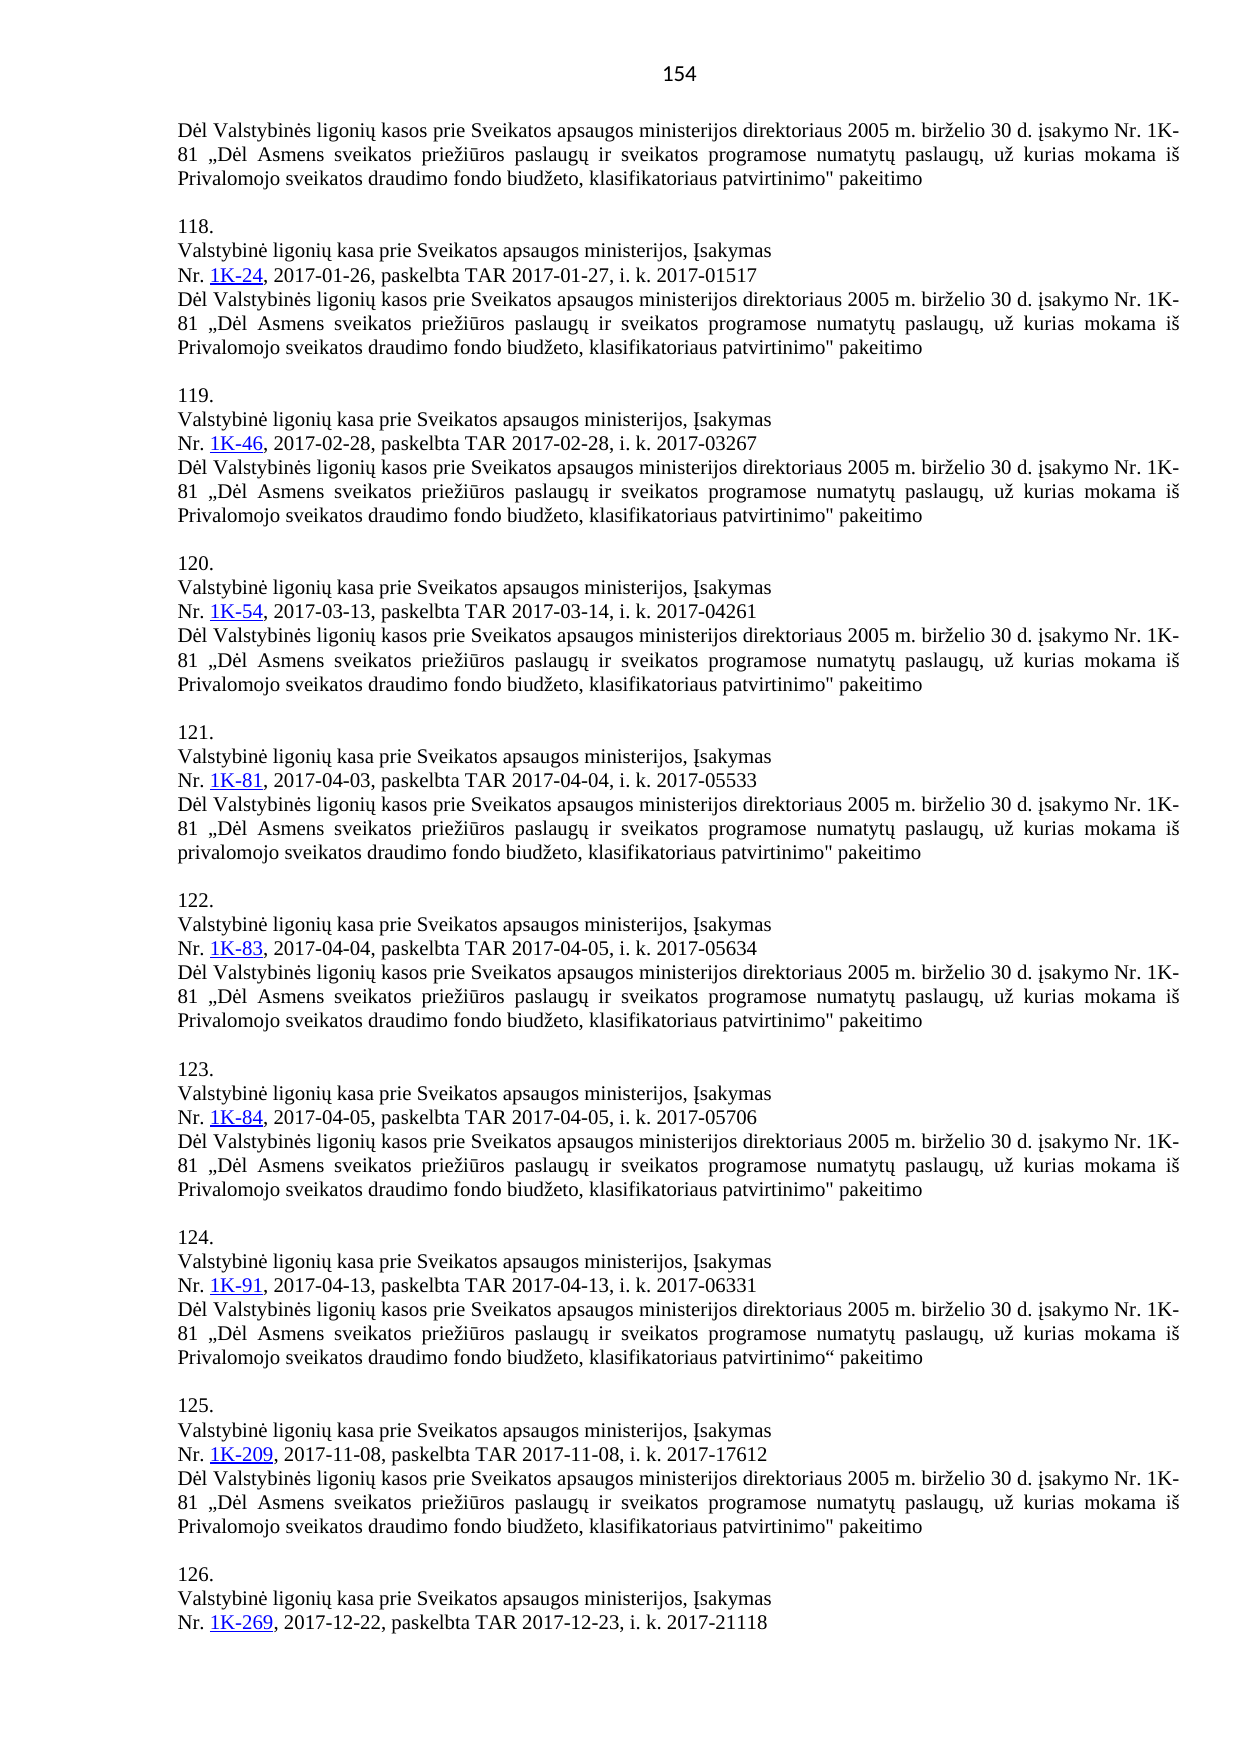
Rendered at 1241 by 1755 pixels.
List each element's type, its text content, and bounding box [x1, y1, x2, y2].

text Valstybinė ligonių kasa prie Sveikatos apsaugos ministerijos, Įsakymas [177, 1586, 1181, 1610]
text Valstybinė ligonių kasa prie Sveikatos apsaugos ministerijos, Įsakymas [177, 407, 1181, 431]
text Nr. 1K-84, 2017-04-05, paskelbta TAR 2017-04-05, i. k. 2017-05706 [177, 1105, 1181, 1129]
text Dėl Valstybinės ligonių kasos prie Sveikatos apsaugos ministerijos direktoriaus 2005 m. birželio 30 d. įsakymo Nr. 1K-81 „Dėl Asmens sveikatos priežiūros paslaugų ir sveikatos programose numatytų paslaugų, už kurias mokama iš Privalomojo sveikatos draudimo fondo biudžeto, klasifikatoriaus patvirtinimo" pakeitimo [177, 455, 1181, 527]
text 125. [177, 1393, 1181, 1417]
text Nr. 1K-46, 2017-02-28, paskelbta TAR 2017-02-28, i. k. 2017-03267 [177, 431, 1181, 455]
text Valstybinė ligonių kasa prie Sveikatos apsaugos ministerijos, Įsakymas [177, 912, 1181, 936]
text Dėl Valstybinės ligonių kasos prie Sveikatos apsaugos ministerijos direktoriaus 2005 m. birželio 30 d. įsakymo Nr. 1K-81 „Dėl Asmens sveikatos priežiūros paslaugų ir sveikatos programose numatytų paslaugų, už kurias mokama iš Privalomojo sveikatos draudimo fondo biudžeto, klasifikatoriaus patvirtinimo" pakeitimo [177, 118, 1181, 190]
text 123. [177, 1057, 1181, 1081]
text Valstybinė ligonių kasa prie Sveikatos apsaugos ministerijos, Įsakymas [177, 575, 1181, 599]
text 126. [177, 1562, 1181, 1586]
text Nr. 1K-83, 2017-04-04, paskelbta TAR 2017-04-05, i. k. 2017-05634 [177, 936, 1181, 960]
text Nr. 1K-81, 2017-04-03, paskelbta TAR 2017-04-04, i. k. 2017-05533 [177, 768, 1181, 792]
text Nr. 1K-209, 2017-11-08, paskelbta TAR 2017-11-08, i. k. 2017-17612 [177, 1442, 1181, 1466]
text Nr. 1K-54, 2017-03-13, paskelbta TAR 2017-03-14, i. k. 2017-04261 [177, 599, 1181, 623]
text 122. [177, 888, 1181, 912]
text Nr. 1K-24, 2017-01-26, paskelbta TAR 2017-01-27, i. k. 2017-01517 [177, 262, 1181, 287]
text 118. [177, 214, 1181, 238]
text Nr. 1K-269, 2017-12-22, paskelbta TAR 2017-12-23, i. k. 2017-21118 [177, 1610, 1181, 1634]
text Dėl Valstybinės ligonių kasos prie Sveikatos apsaugos ministerijos direktoriaus 2005 m. birželio 30 d. įsakymo Nr. 1K-81 „Dėl Asmens sveikatos priežiūros paslaugų ir sveikatos programose numatytų paslaugų, už kurias mokama iš Privalomojo sveikatos draudimo fondo biudžeto, klasifikatoriaus patvirtinimo" pakeitimo [177, 1466, 1181, 1538]
text Valstybinė ligonių kasa prie Sveikatos apsaugos ministerijos, Įsakymas [177, 1417, 1181, 1442]
text 124. [177, 1225, 1181, 1249]
text Valstybinė ligonių kasa prie Sveikatos apsaugos ministerijos, Įsakymas [177, 744, 1181, 768]
text 119. [177, 383, 1181, 407]
text Valstybinė ligonių kasa prie Sveikatos apsaugos ministerijos, Įsakymas [177, 238, 1181, 262]
text Dėl Valstybinės ligonių kasos prie Sveikatos apsaugos ministerijos direktoriaus 2005 m. birželio 30 d. įsakymo Nr. 1K-81 „Dėl Asmens sveikatos priežiūros paslaugų ir sveikatos programose numatytų paslaugų, už kurias mokama iš privalomojo sveikatos draudimo fondo biudžeto, klasifikatoriaus patvirtinimo" pakeitimo [177, 792, 1181, 864]
text 120. [177, 551, 1181, 575]
text Dėl Valstybinės ligonių kasos prie Sveikatos apsaugos ministerijos direktoriaus 2005 m. birželio 30 d. įsakymo Nr. 1K-81 „Dėl Asmens sveikatos priežiūros paslaugų ir sveikatos programose numatytų paslaugų, už kurias mokama iš Privalomojo sveikatos draudimo fondo biudžeto, klasifikatoriaus patvirtinimo" pakeitimo [177, 1129, 1181, 1201]
text Dėl Valstybinės ligonių kasos prie Sveikatos apsaugos ministerijos direktoriaus 2005 m. birželio 30 d. įsakymo Nr. 1K-81 „Dėl Asmens sveikatos priežiūros paslaugų ir sveikatos programose numatytų paslaugų, už kurias mokama iš Privalomojo sveikatos draudimo fondo biudžeto, klasifikatoriaus patvirtinimo" pakeitimo [177, 287, 1181, 359]
text Valstybinė ligonių kasa prie Sveikatos apsaugos ministerijos, Įsakymas [177, 1081, 1181, 1105]
text Nr. 1K-91, 2017-04-13, paskelbta TAR 2017-04-13, i. k. 2017-06331 [177, 1273, 1181, 1297]
text Dėl Valstybinės ligonių kasos prie Sveikatos apsaugos ministerijos direktoriaus 2005 m. birželio 30 d. įsakymo Nr. 1K-81 „Dėl Asmens sveikatos priežiūros paslaugų ir sveikatos programose numatytų paslaugų, už kurias mokama iš Privalomojo sveikatos draudimo fondo biudžeto, klasifikatoriaus patvirtinimo" pakeitimo [177, 623, 1181, 696]
text Dėl Valstybinės ligonių kasos prie Sveikatos apsaugos ministerijos direktoriaus 2005 m. birželio 30 d. įsakymo Nr. 1K-81 „Dėl Asmens sveikatos priežiūros paslaugų ir sveikatos programose numatytų paslaugų, už kurias mokama iš Privalomojo sveikatos draudimo fondo biudžeto, klasifikatoriaus patvirtinimo" pakeitimo [177, 960, 1181, 1032]
text Dėl Valstybinės ligonių kasos prie Sveikatos apsaugos ministerijos direktoriaus 2005 m. birželio 30 d. įsakymo Nr. 1K-81 „Dėl Asmens sveikatos priežiūros paslaugų ir sveikatos programose numatytų paslaugų, už kurias mokama iš Privalomojo sveikatos draudimo fondo biudžeto, klasifikatoriaus patvirtinimo“ pakeitimo [177, 1297, 1181, 1369]
text 121. [177, 720, 1181, 744]
text Valstybinė ligonių kasa prie Sveikatos apsaugos ministerijos, Įsakymas [177, 1249, 1181, 1273]
